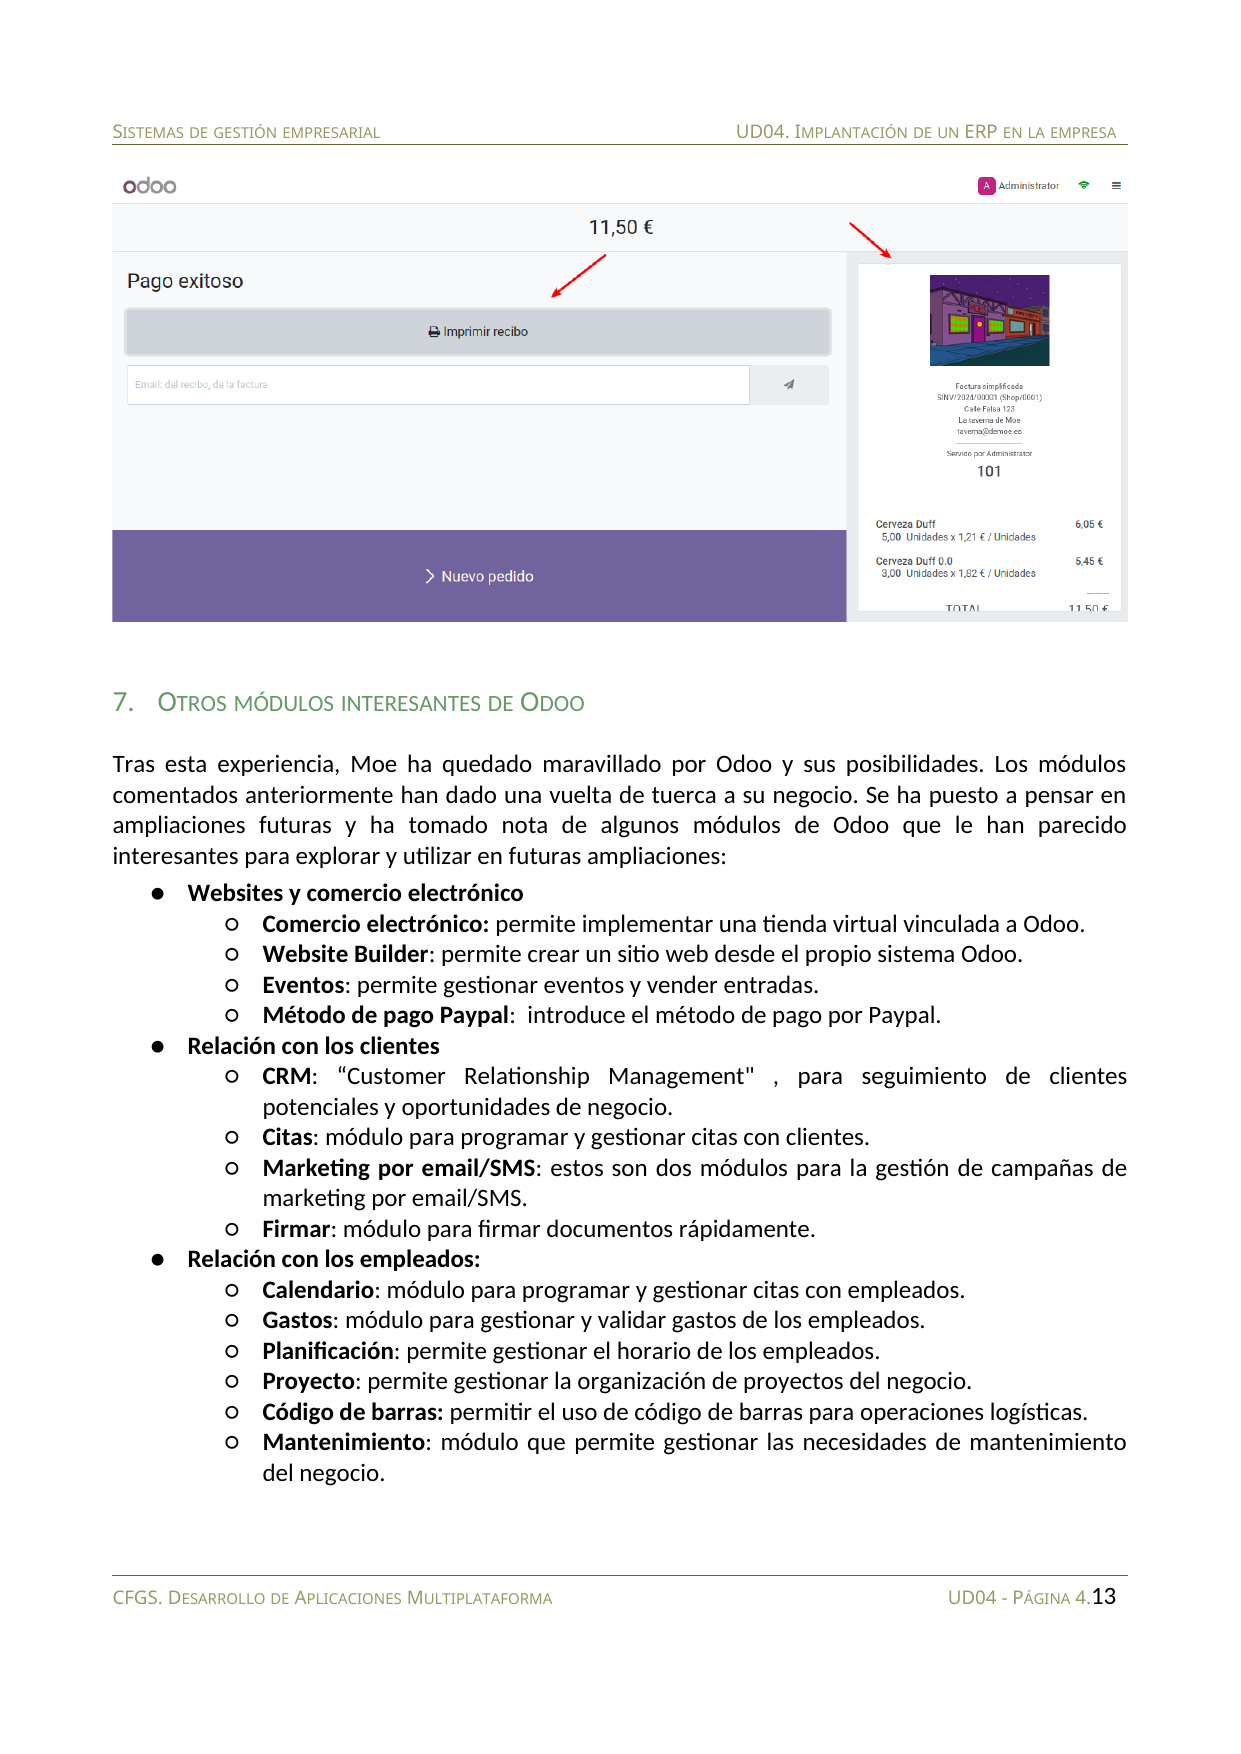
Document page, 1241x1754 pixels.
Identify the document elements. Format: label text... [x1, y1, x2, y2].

text Tras esta experiencia, Moe ha quedado maravillado por Odoo y sus posibilidades. Los módulos comentados anteriormente han dado una vuelta de tuerca a su negocio. Se ha puesto a pensar en ampliaciones futuras y ha tomado nota de algunos módulos de Odoo que le han parecido interesantes para explorar y utilizar en futuras ampliaciones: [112, 749, 1128, 871]
list Citas: módulo para programar y gestionar citas con clientes. [225, 1121, 1128, 1152]
list Proyecto: permite gestionar la organización de proyectos del negocio. [225, 1366, 1128, 1396]
list Mantenimiento: módulo que permite gestionar las necesidades de mantenimiento del negocio. [225, 1427, 1128, 1488]
list Websites y comercio electrónico [150, 877, 1128, 908]
list Firmar: módulo para firmar documentos rápidamente. [225, 1213, 1128, 1243]
list Marketing por email/SMS: estos son dos módulos para la gestión de campañas de marketing por email/SMS. [225, 1152, 1128, 1213]
list Relación con los clientes [150, 1030, 1128, 1060]
list Planificación: permite gestionar el horario de los empleados. [225, 1335, 1128, 1366]
list Relación con los empleados: [150, 1243, 1128, 1274]
list Código de barras: permitir el uso de código de barras para operaciones logísticas. [225, 1396, 1128, 1427]
list Método de pago Paypal: introduce el método de pago por Paypal. [225, 999, 1128, 1030]
list Eventos: permite gestionar eventos y vender entradas. [225, 969, 1128, 999]
list Calendario: módulo para programar y gestionar citas con empleados. [225, 1274, 1128, 1304]
list Website Builder: permite crear un sitio web desde el propio sistema Odoo. [225, 938, 1128, 969]
list Comercio electrónico: permite implementar una tienda virtual vinculada a Odoo. [225, 908, 1128, 938]
list Gastos: módulo para gestionar y validar gastos de los empleados. [225, 1304, 1128, 1335]
subtitle Otros módulos interesantes de Odoo [112, 683, 1128, 718]
list CRM: “Customer Relationship Management" , para seguimiento de clientes potenciales y oportunidades de negocio. [225, 1060, 1128, 1121]
picture [112, 169, 1128, 622]
